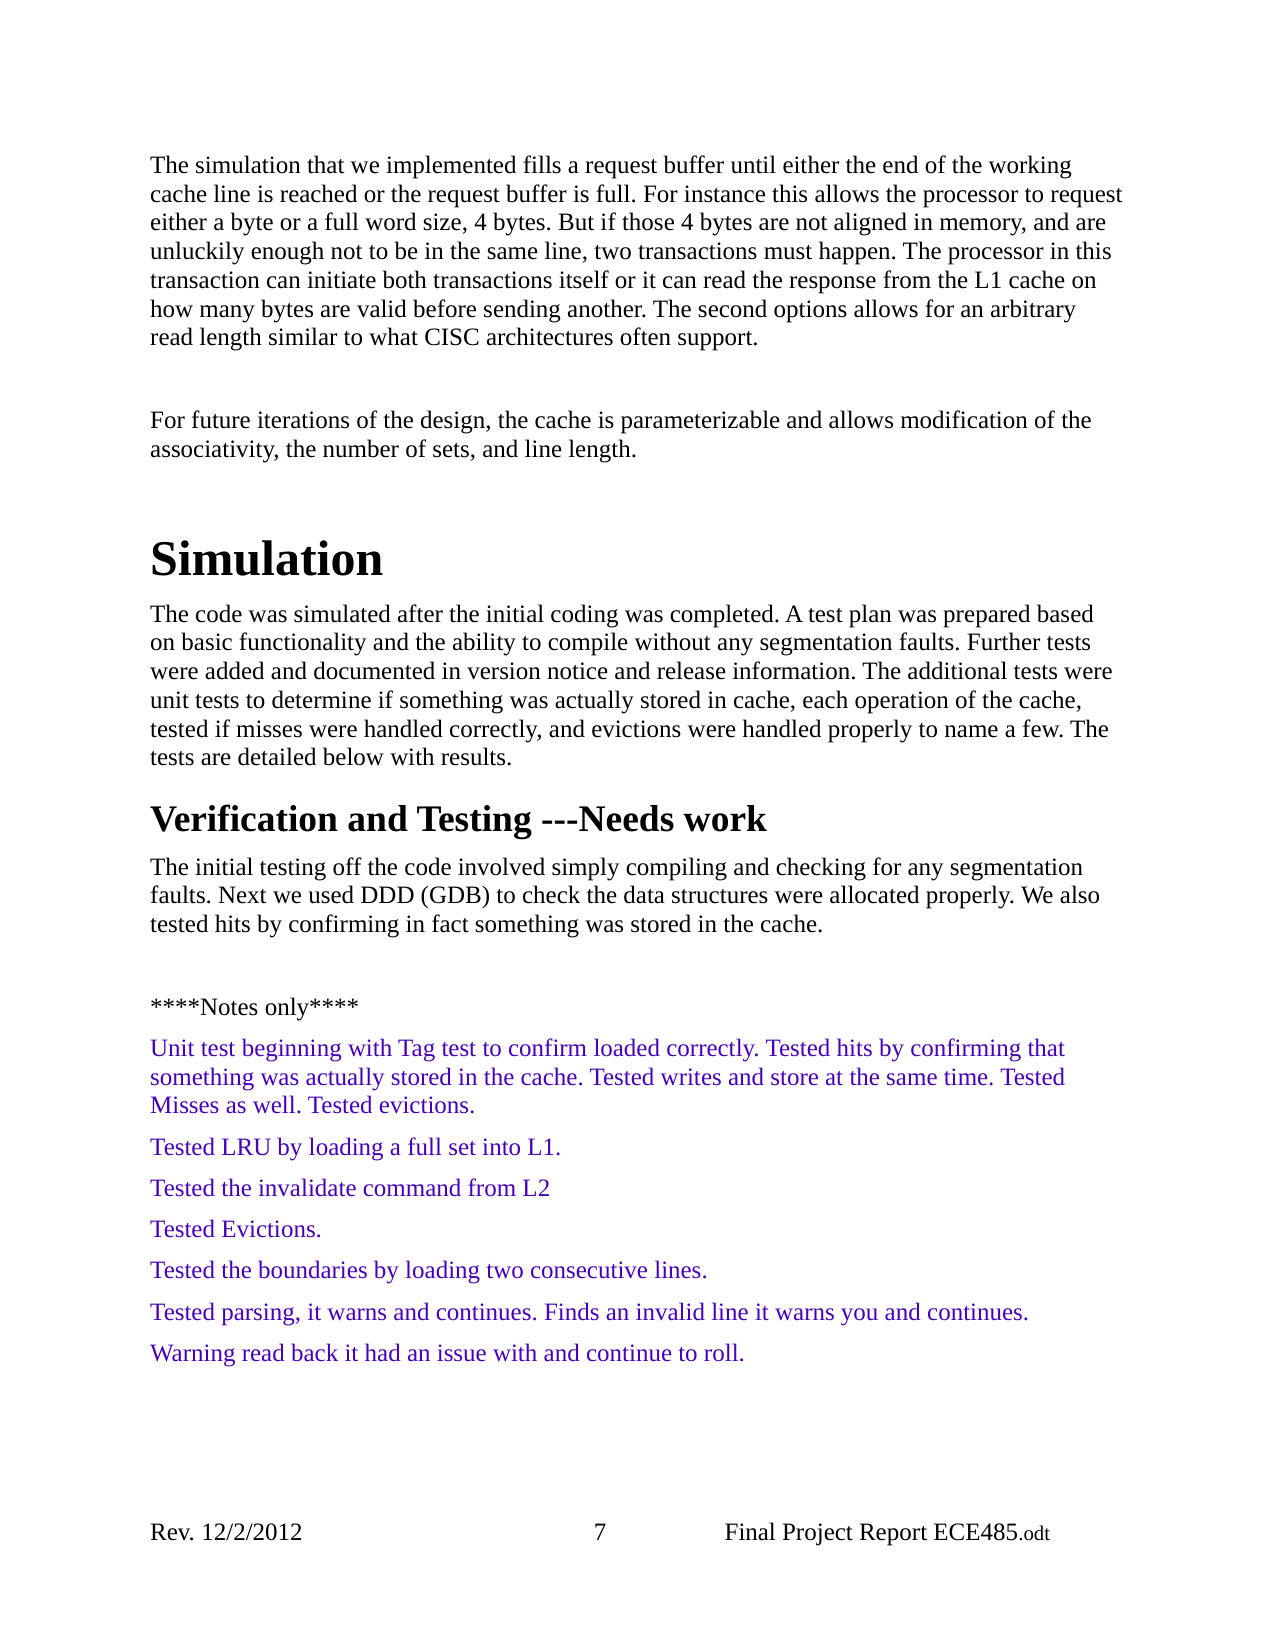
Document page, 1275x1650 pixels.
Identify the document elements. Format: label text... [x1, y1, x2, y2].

text ****Notes only**** [150, 992, 1125, 1021]
text Unit test beginning with Tag test to confirm loaded correctly. Tested hits by confirming that something was actually stored in the cache. Tested writes and store at the same time. Tested Misses as well. Tested evictions. [150, 1033, 1125, 1119]
text The simulation that we implemented fills a request buffer until either the end of the working cache line is reached or the request buffer is full. For instance this allows the processor to request either a byte or a full word size, 4 bytes. But if those 4 bytes are not aligned in memory, and are unluckily enough not to be in the same line, two transactions must happen. The processor in this transaction can initiate both transactions itself or it can read the response from the L1 cache on how many bytes are valid before sending another. The second options allows for an arbitrary read length similar to what CISC architectures often support. [150, 150, 1125, 351]
text The code was simulated after the initial coding was completed. A test plan was prepared based on basic functionality and the ability to compile without any segmentation faults. Further tests were added and documented in version notice and release information. The additional tests were unit tests to determine if something was actually stored in cache, each operation of the cache, tested if misses were handled correctly, and evictions were handled properly to name a few. The tests are detailed below with results. [150, 599, 1125, 771]
subtitle Verification and Testing ---Needs work [150, 796, 1125, 839]
text For future iterations of the design, the cache is parameterizable and allows modification of the associativity, the number of sets, and line length. [150, 405, 1125, 462]
text Tested parsing, it warns and continues. Finds an invalid line it warns you and continues. [150, 1297, 1125, 1326]
text Tested Evictions. [150, 1214, 1125, 1243]
text The initial testing off the code involved simply compiling and checking for any segmentation faults. Next we used DDD (GDB) to check the data structures were allocated properly. We also tested hits by confirming in fact something was stored in the cache. [150, 852, 1125, 938]
text Tested the invalidate command from L2 [150, 1173, 1125, 1202]
text Tested the boundaries by loading two consecutive lines. [150, 1256, 1125, 1284]
text Warning read back it had an issue with and continue to roll. [150, 1338, 1125, 1367]
subtitle Simulation [150, 529, 1125, 586]
text Tested LRU by loading a full set into L1. [150, 1132, 1125, 1161]
